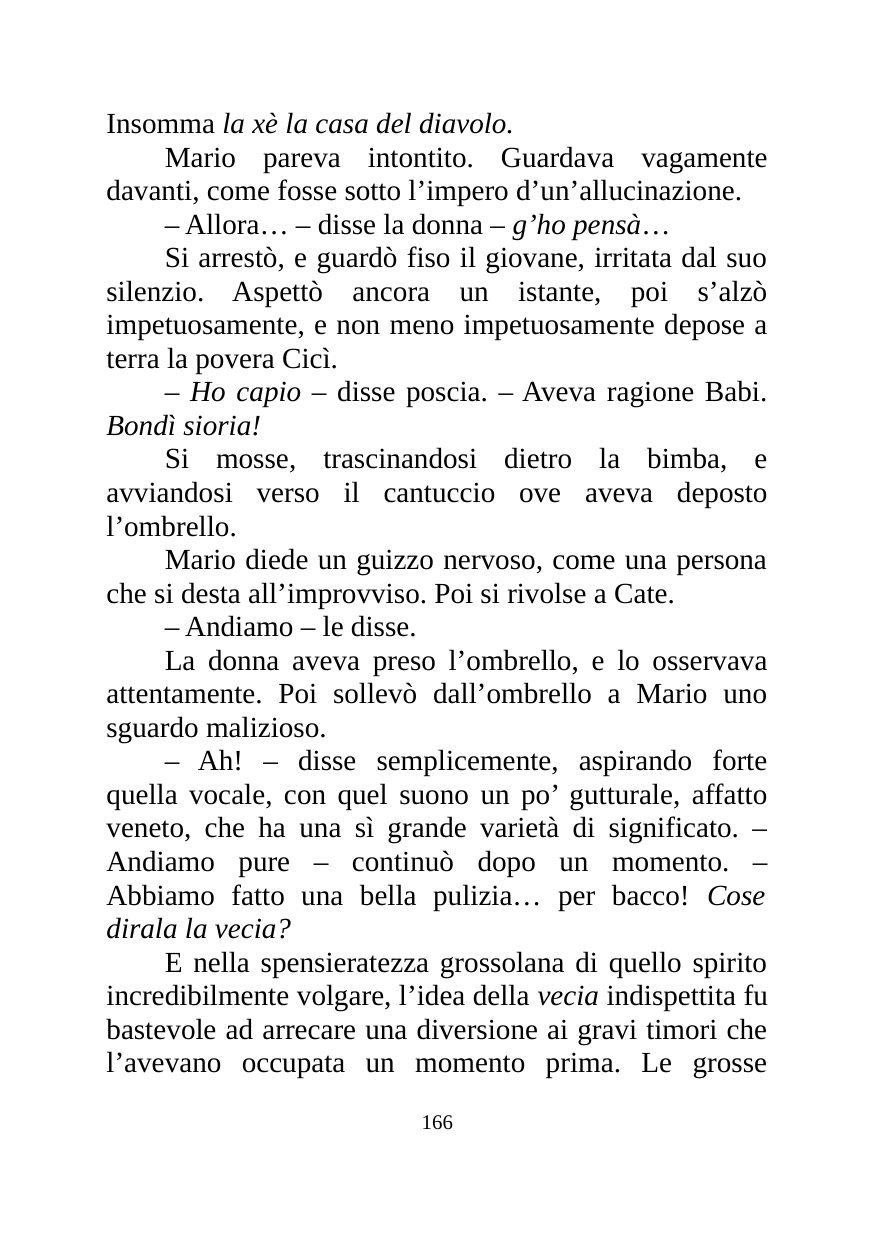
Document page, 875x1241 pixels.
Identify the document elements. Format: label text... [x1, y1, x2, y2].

text E nella spensieratezza grossolana di quello spirito incredibilmente volgare, l’idea della vecia indispettita fu bastevole ad arrecare una diversione ai gravi timori che l’avevano occupata un momento prima. Le grosse [106, 945, 768, 1079]
text – Andiamo – le disse. [106, 609, 768, 643]
text La donna aveva preso l’ombrello, e lo osservava attentamente. Poi sollevò dall’ombrello a Mario uno sguardo malizioso. [106, 643, 768, 743]
text Mario diede un guizzo nervoso, come una persona che si desta all’improvviso. Poi si rivolse a Cate. [106, 542, 768, 609]
text Mario pareva intontito. Guardava vagamente davanti, come fosse sotto l’impero d’un’allucinazione. [106, 140, 768, 207]
text Insomma la xè la casa del diavolo. [106, 106, 768, 140]
text Si arrestò, e guardò fiso il giovane, irritata dal suo silenzio. Aspettò ancora un istante, poi s’alzò impetuosamente, e non meno impetuosamente depose a terra la povera Cicì. [106, 240, 768, 374]
text – Ho capio – disse poscia. – Aveva ragione Babi. Bondì sioria! [106, 374, 768, 442]
text – Allora… – disse la donna – g’ho pensà… [106, 207, 768, 240]
text Si mosse, trascinandosi dietro la bimba, e avviandosi verso il cantuccio ove aveva deposto l’ombrello. [106, 442, 768, 542]
text – Ah! – disse semplicemente, aspirando forte quella vocale, con quel suono un po’ gutturale, affatto veneto, che ha una sì grande varietà di significato. – Andiamo pure – continuò dopo un momento. – Abbiamo fatto una bella pulizia… per bacco! Cose dirala la vecia? [106, 743, 768, 945]
